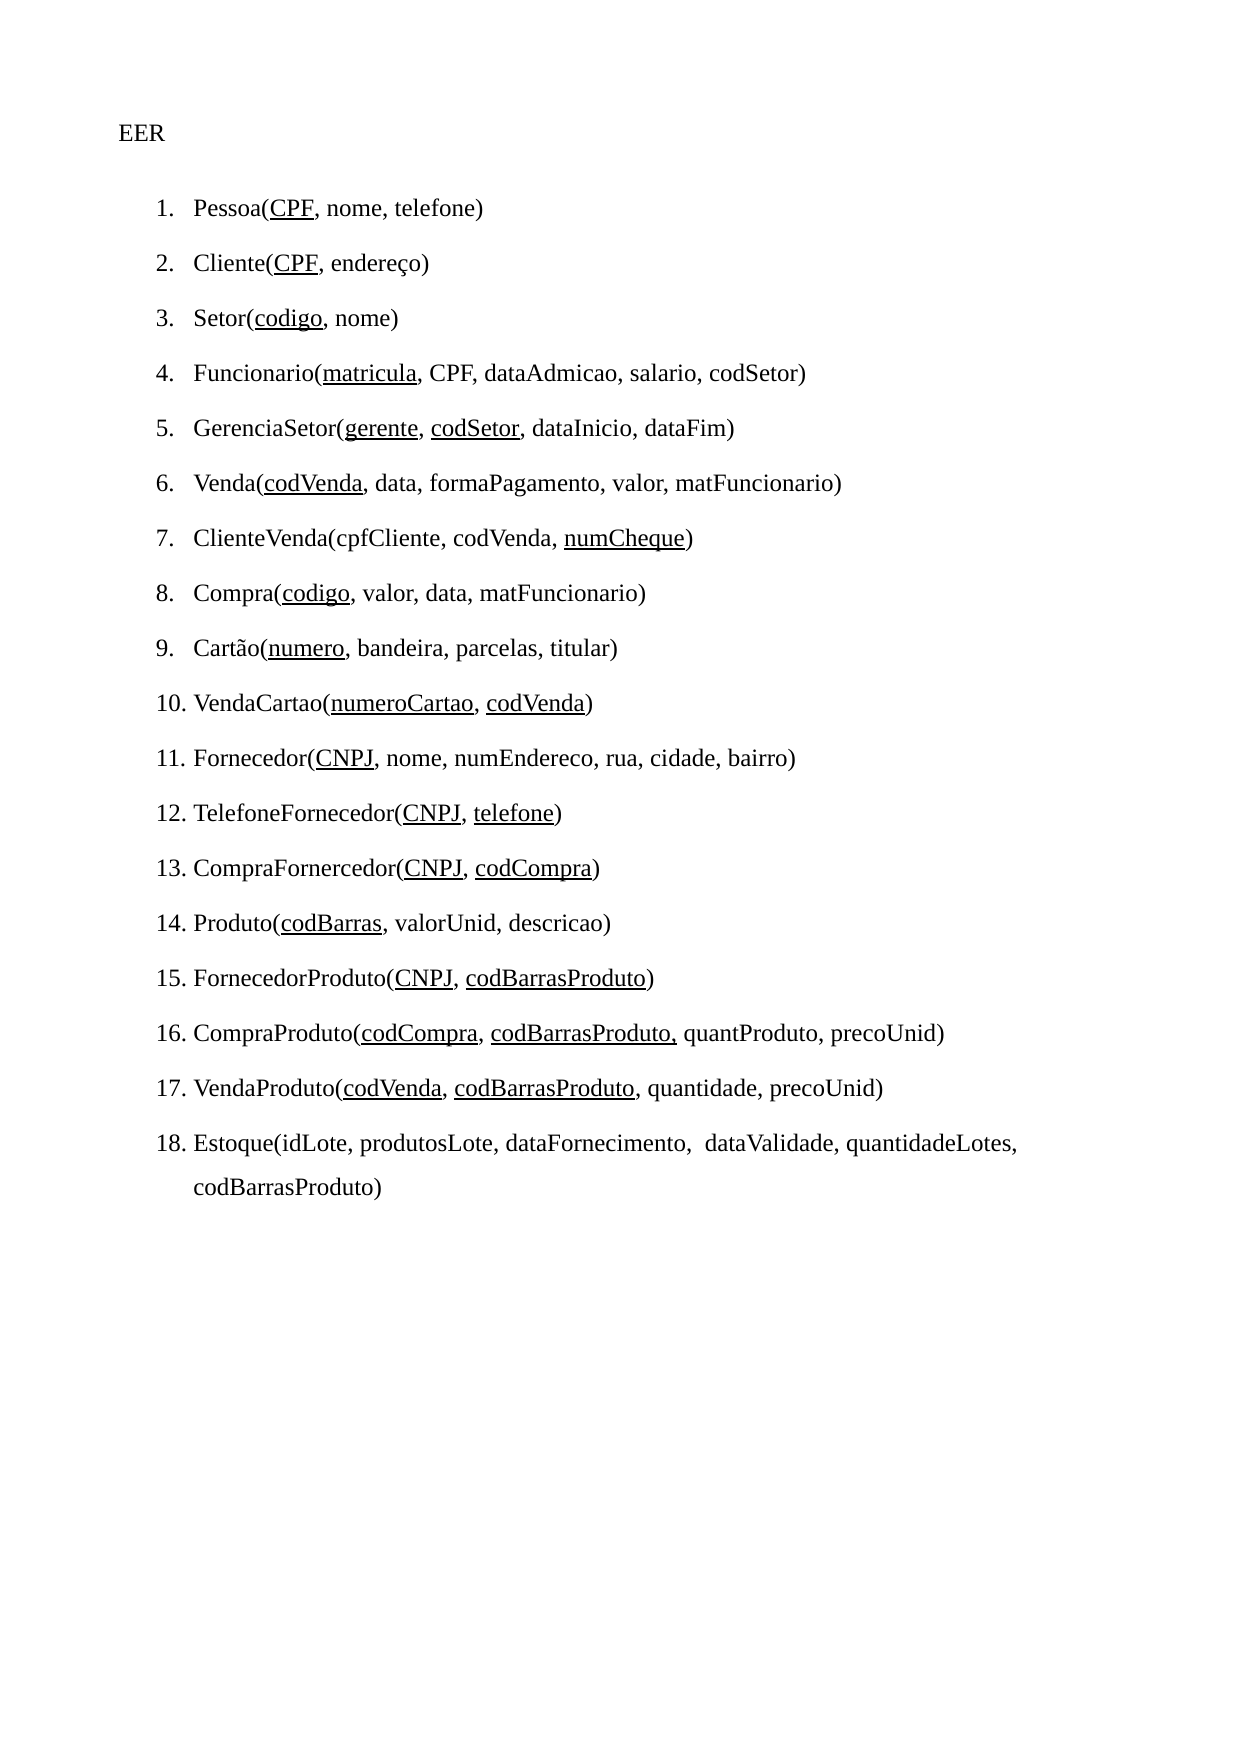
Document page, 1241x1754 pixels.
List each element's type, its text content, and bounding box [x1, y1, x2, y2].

text EER [118, 118, 1122, 147]
list Pessoa(CPF, nome, telefone) [156, 193, 1122, 222]
list GerenciaSetor(gerente, codSetor, dataInicio, dataFim) [156, 413, 1122, 442]
list Fornecedor(CNPJ, nome, numEndereco, rua, cidade, bairro) [156, 743, 1122, 772]
list Compra(codigo, valor, data, matFuncionario) [156, 578, 1122, 607]
list Cliente(CPF, endereço) [156, 248, 1122, 277]
list Setor(codigo, nome) [156, 303, 1122, 332]
list TelefoneFornecedor(CNPJ, telefone) [156, 798, 1122, 827]
list CompraProduto(codCompra, codBarrasProduto, quantProduto, precoUnid) [156, 1018, 1122, 1047]
list Cartão(numero, bandeira, parcelas, titular) [156, 633, 1122, 662]
list ClienteVenda(cpfCliente, codVenda, numCheque) [156, 523, 1122, 552]
list Funcionario(matricula, CPF, dataAdmicao, salario, codSetor) [156, 358, 1122, 387]
list Estoque(idLote, produtosLote, dataFornecimento, dataValidade, quantidadeLotes, codBarrasProduto) [156, 1128, 1122, 1200]
list FornecedorProduto(CNPJ, codBarrasProduto) [156, 963, 1122, 992]
list VendaProduto(codVenda, codBarrasProduto, quantidade, precoUnid) [156, 1073, 1122, 1102]
list Produto(codBarras, valorUnid, descricao) [156, 908, 1122, 937]
list CompraFornercedor(CNPJ, codCompra) [156, 853, 1122, 882]
list VendaCartao(numeroCartao, codVenda) [156, 688, 1122, 717]
list Venda(codVenda, data, formaPagamento, valor, matFuncionario) [156, 468, 1122, 497]
